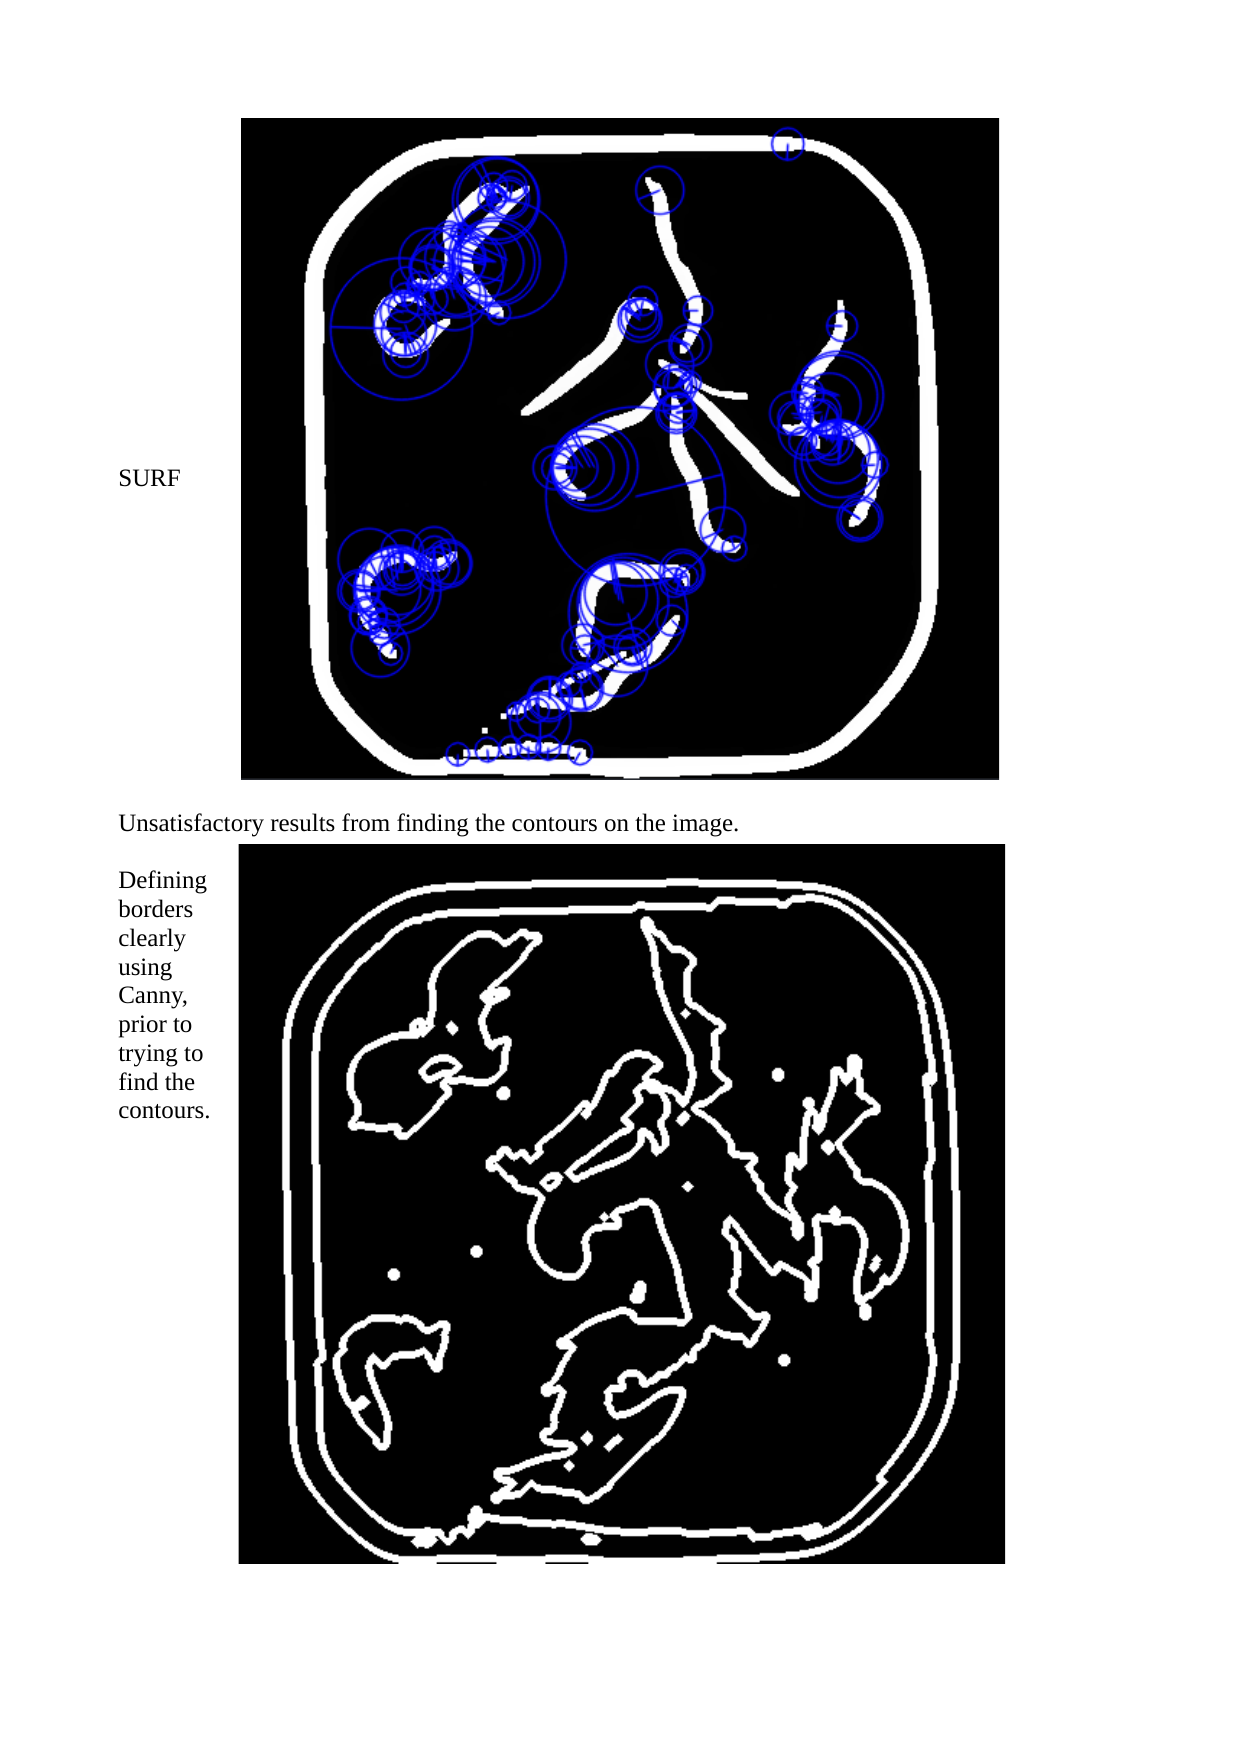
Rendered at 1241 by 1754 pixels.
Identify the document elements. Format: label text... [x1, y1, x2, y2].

picture [238, 844, 1005, 1564]
text SURF [118, 463, 241, 492]
text Defining borders clearly using Canny, prior to trying to find the contours. [118, 866, 238, 1124]
picture [241, 118, 1000, 780]
text [1005, 866, 1122, 1124]
text Unsatisfactory results from finding the contours on the image. [118, 808, 1122, 837]
text [1000, 463, 1122, 492]
